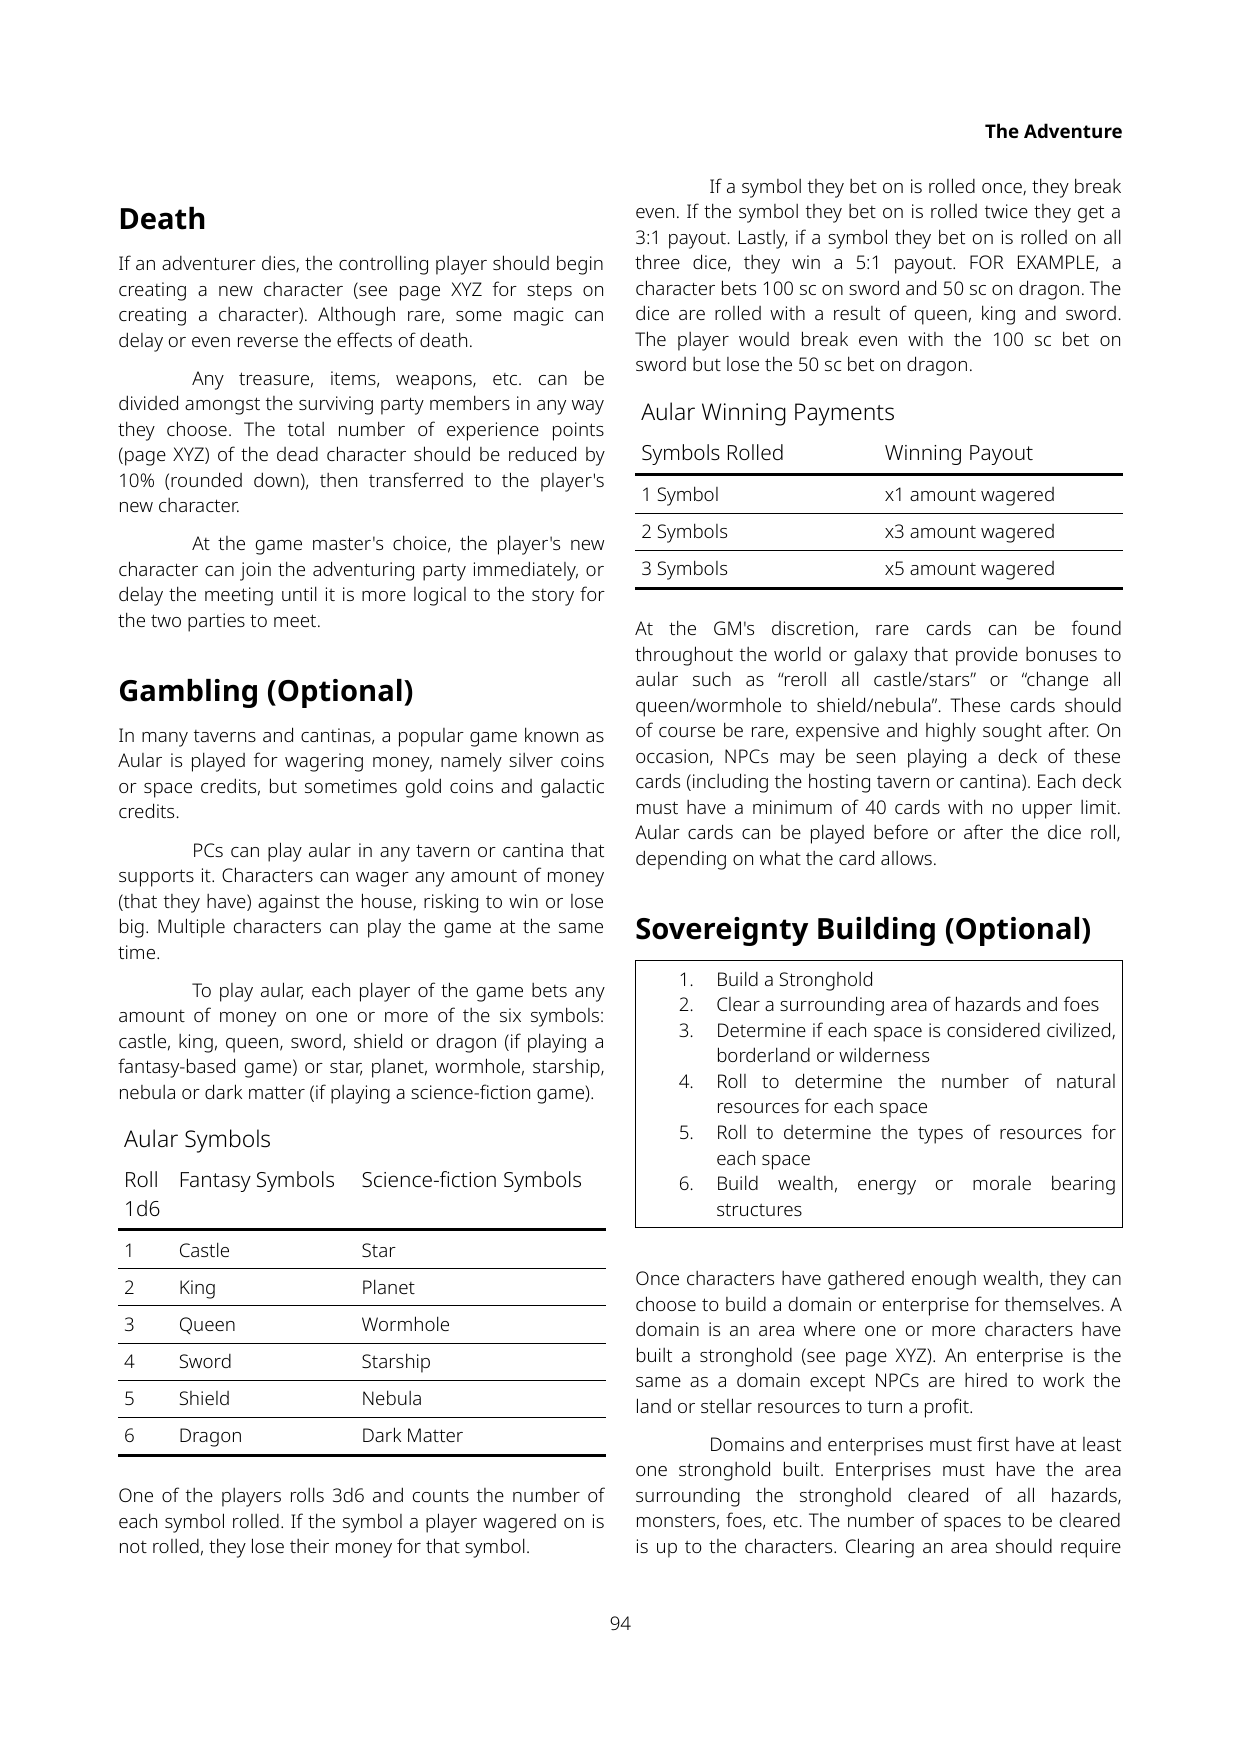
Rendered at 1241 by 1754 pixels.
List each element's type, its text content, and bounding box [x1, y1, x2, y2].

table_cell 2 Symbols [635, 514, 879, 550]
table_cell Dragon [173, 1418, 356, 1454]
text If an adventurer dies, the controlling player should begin creating a new character (see page XYZ for steps on creating a character). Although rare, some magic can delay or even reverse the effects of death. [118, 250, 605, 352]
table_cell Planet [356, 1269, 606, 1305]
table_cell King [173, 1269, 356, 1305]
table_cell x1 amount wagered [879, 476, 1122, 513]
text Domains and enterprises must first have at least one stronghold built. Enterprises must have the area surrounding the stronghold cleared of all hazards, monsters, foes, etc. The number of spaces to be cleared is up to the characters. Clearing an area should require [635, 1431, 1122, 1558]
table_cell Starship [356, 1344, 606, 1379]
table_cell 2 [118, 1269, 173, 1305]
table_header Build a Stronghold Clear a surrounding area of hazards and foes Determine if each space is considered civilized, borderland or wilderness Roll to determine the number of natural resources for each space Roll to determine the types of resources for each space Build wealth, energy or morale bearing structures [636, 961, 1122, 1227]
text In many taverns and cantinas, a popular game known as Aular is played for wagering money, namely silver coins or space credits, but sometimes gold coins and galactic credits. [118, 722, 605, 824]
table_cell Nebula [356, 1381, 606, 1417]
table_cell Fantasy Symbols [173, 1160, 356, 1228]
table_cell Shield [173, 1381, 356, 1417]
table_cell 3 [118, 1306, 173, 1342]
text PCs can play aular in any tavern or cantina that supports it. Characters can wager any amount of money (that they have) against the house, risking to win or lose big. Multiple characters can play the game at the same time. [118, 837, 605, 964]
table_cell Roll 1d6 [118, 1160, 173, 1228]
subtitle Sovereignty Building (Optional) [635, 908, 1122, 948]
text At the GM's discretion, rare cards can be found throughout the world or galaxy that provide bonuses to aular such as “reroll all castle/stars” or “change all queen/wormhole to shield/nebula”. These cards should of course be rare, expensive and highly sought after. On occasion, NPCs may be seen playing a deck of these cards (including the hosting tavern or cantina). Each deck must have a minimum of 40 cards with no upper limit. Aular cards can be played before or after the dice roll, depending on what the card allows. [635, 590, 1122, 871]
table_cell 1 [118, 1231, 173, 1268]
table_cell Wormhole [356, 1306, 606, 1342]
table_cell x5 amount wagered [879, 551, 1122, 587]
table_cell Dark Matter [356, 1418, 606, 1454]
table_cell Science-fiction Symbols [356, 1160, 606, 1228]
text Once characters have gathered enough wealth, they can choose to build a domain or enterprise for themselves. A domain is an area where one or more characters have built a stronghold (see page XYZ). An enterprise is the same as a domain except NPCs are hired to work the land or stellar resources to turn a profit. [635, 1265, 1122, 1418]
text To play aular, each player of the game bets any amount of money on one or more of the six symbols: castle, king, queen, sword, shield or dragon (if playing a fantasy-based game) or star, planet, wormhole, starship, nebula or dark matter (if playing a science-fiction game). [118, 977, 605, 1104]
table_cell Winning Payout [879, 433, 1122, 472]
table_header Aular Winning Payments [635, 390, 1122, 432]
table_cell Queen [173, 1306, 356, 1342]
table_cell 1 Symbol [635, 476, 879, 513]
text One of the players rolls 3d6 and counts the number of each symbol rolled. If the symbol a player wagered on is not rolled, they lose their money for that symbol. [118, 1457, 605, 1559]
table_cell Sword [173, 1344, 356, 1379]
table_cell 4 [118, 1344, 173, 1379]
table_cell 3 Symbols [635, 551, 879, 587]
text Any treasure, items, weapons, etc. can be divided amongst the surviving party members in any way they choose. The total number of experience points (page XYZ) of the dead character should be reduced by 10% (rounded down), then transferred to the player's new character. [118, 365, 605, 518]
table_cell Star [356, 1231, 606, 1268]
table_cell x3 amount wagered [879, 514, 1122, 550]
table_cell Symbols Rolled [635, 433, 879, 472]
table_header Aular Symbols [118, 1117, 606, 1160]
text At the game master's choice, the player's new character can join the adventuring party immediately, or delay the meeting until it is more logical to the story for the two parties to meet. [118, 531, 605, 633]
subtitle Death [118, 198, 605, 238]
table_cell 5 [118, 1381, 173, 1417]
text If a symbol they bet on is rolled once, they break even. If the symbol they bet on is rolled twice they get a 3:1 payout. Lastly, if a symbol they bet on is rolled on all three dice, they win a 5:1 payout. FOR EXAMPLE, a character bets 100 sc on sword and 50 sc on dragon. The dice are rolled with a result of queen, king and sword. The player would break even with the 100 sc bet on sword but lose the 50 sc bet on dragon. [635, 173, 1122, 377]
table_cell 6 [118, 1418, 173, 1454]
table_cell Castle [173, 1231, 356, 1268]
subtitle Gambling (Optional) [118, 670, 605, 710]
